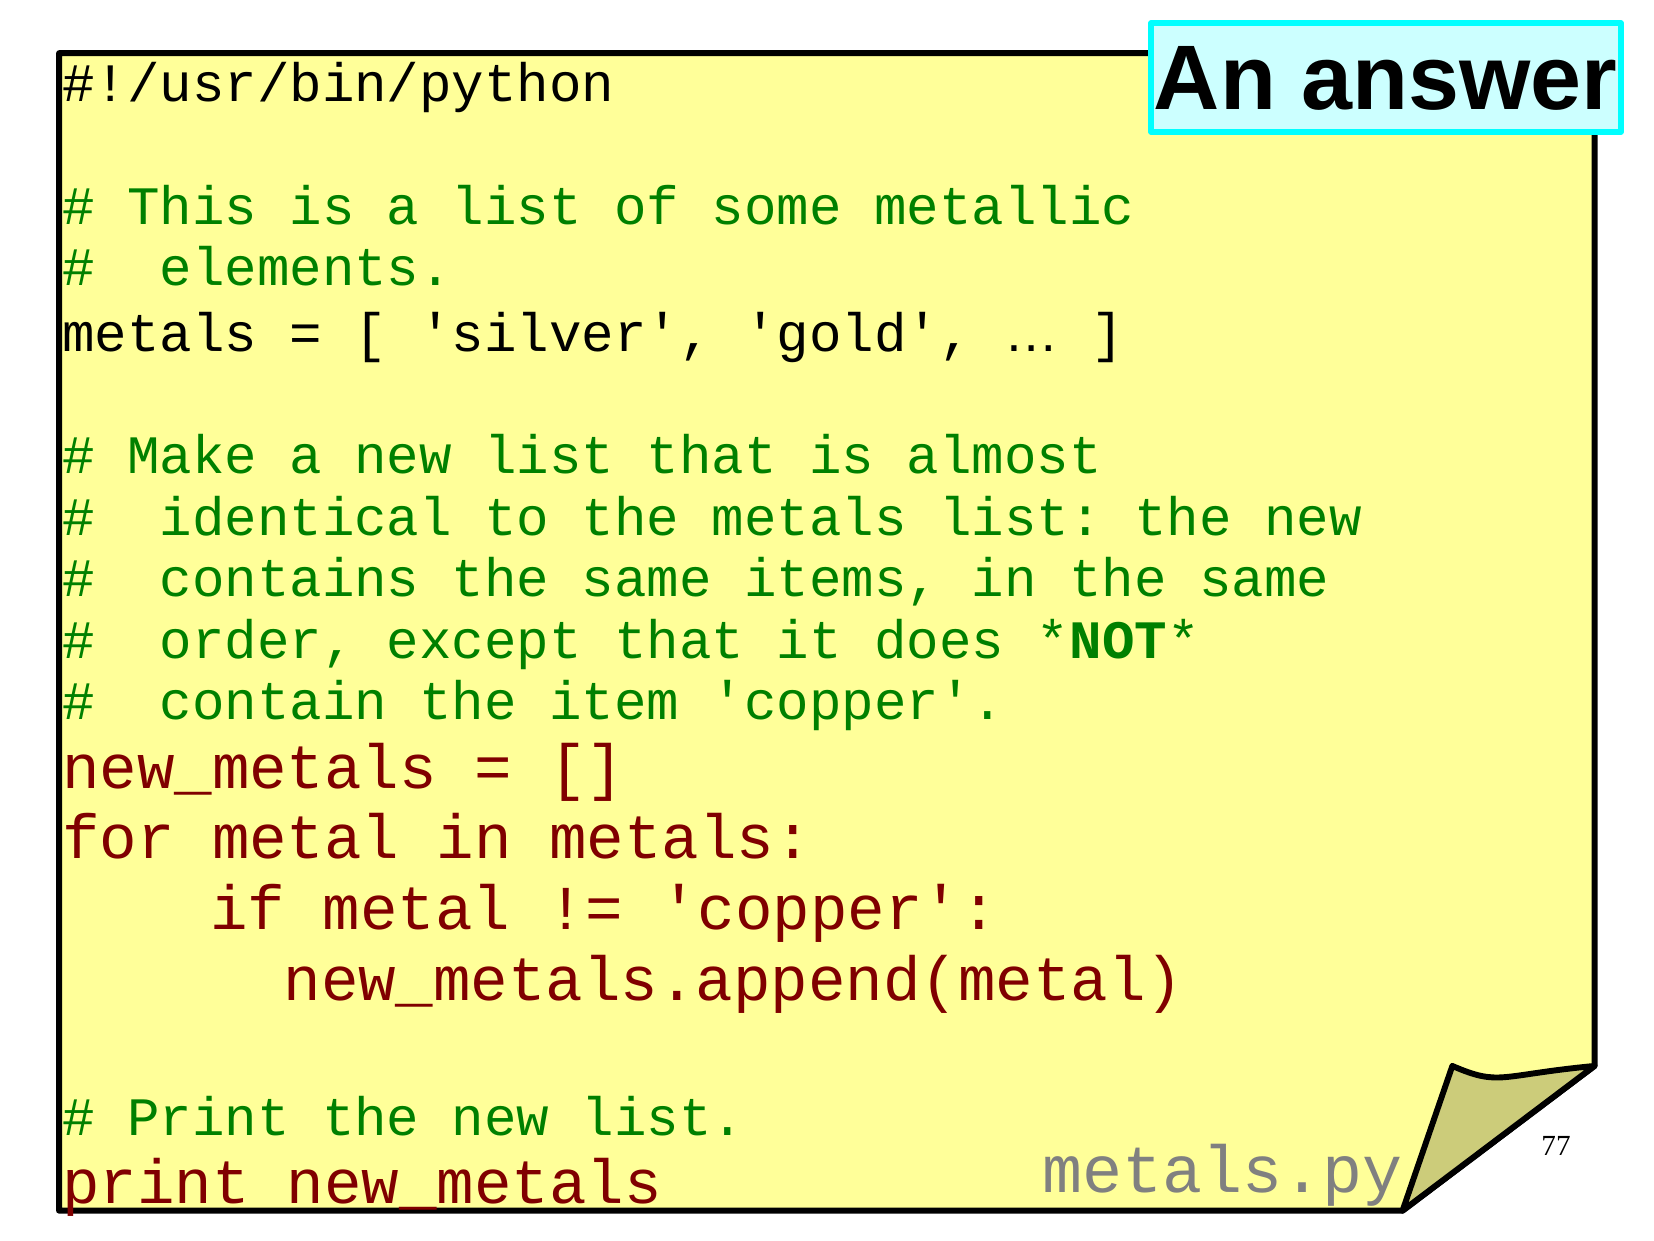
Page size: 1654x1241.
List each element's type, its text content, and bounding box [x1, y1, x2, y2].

text_box #!/usr/bin/python # This is a list of some metallic # elements. metals = [ 'silver', 'gold', … ] # Make a new list that is almost # identical to the metals list: the new # contains the same items, in the same # order, except that it does *NOT* # contain the item 'copper'. new_metals = [] for metal in metals: if metal != 'copper': new_metals.append(metal) # Print the new list. print new_metals [59, 53, 1595, 1211]
text_box An answer [1151, 23, 1621, 132]
text_box metals.py [1039, 1133, 1406, 1216]
